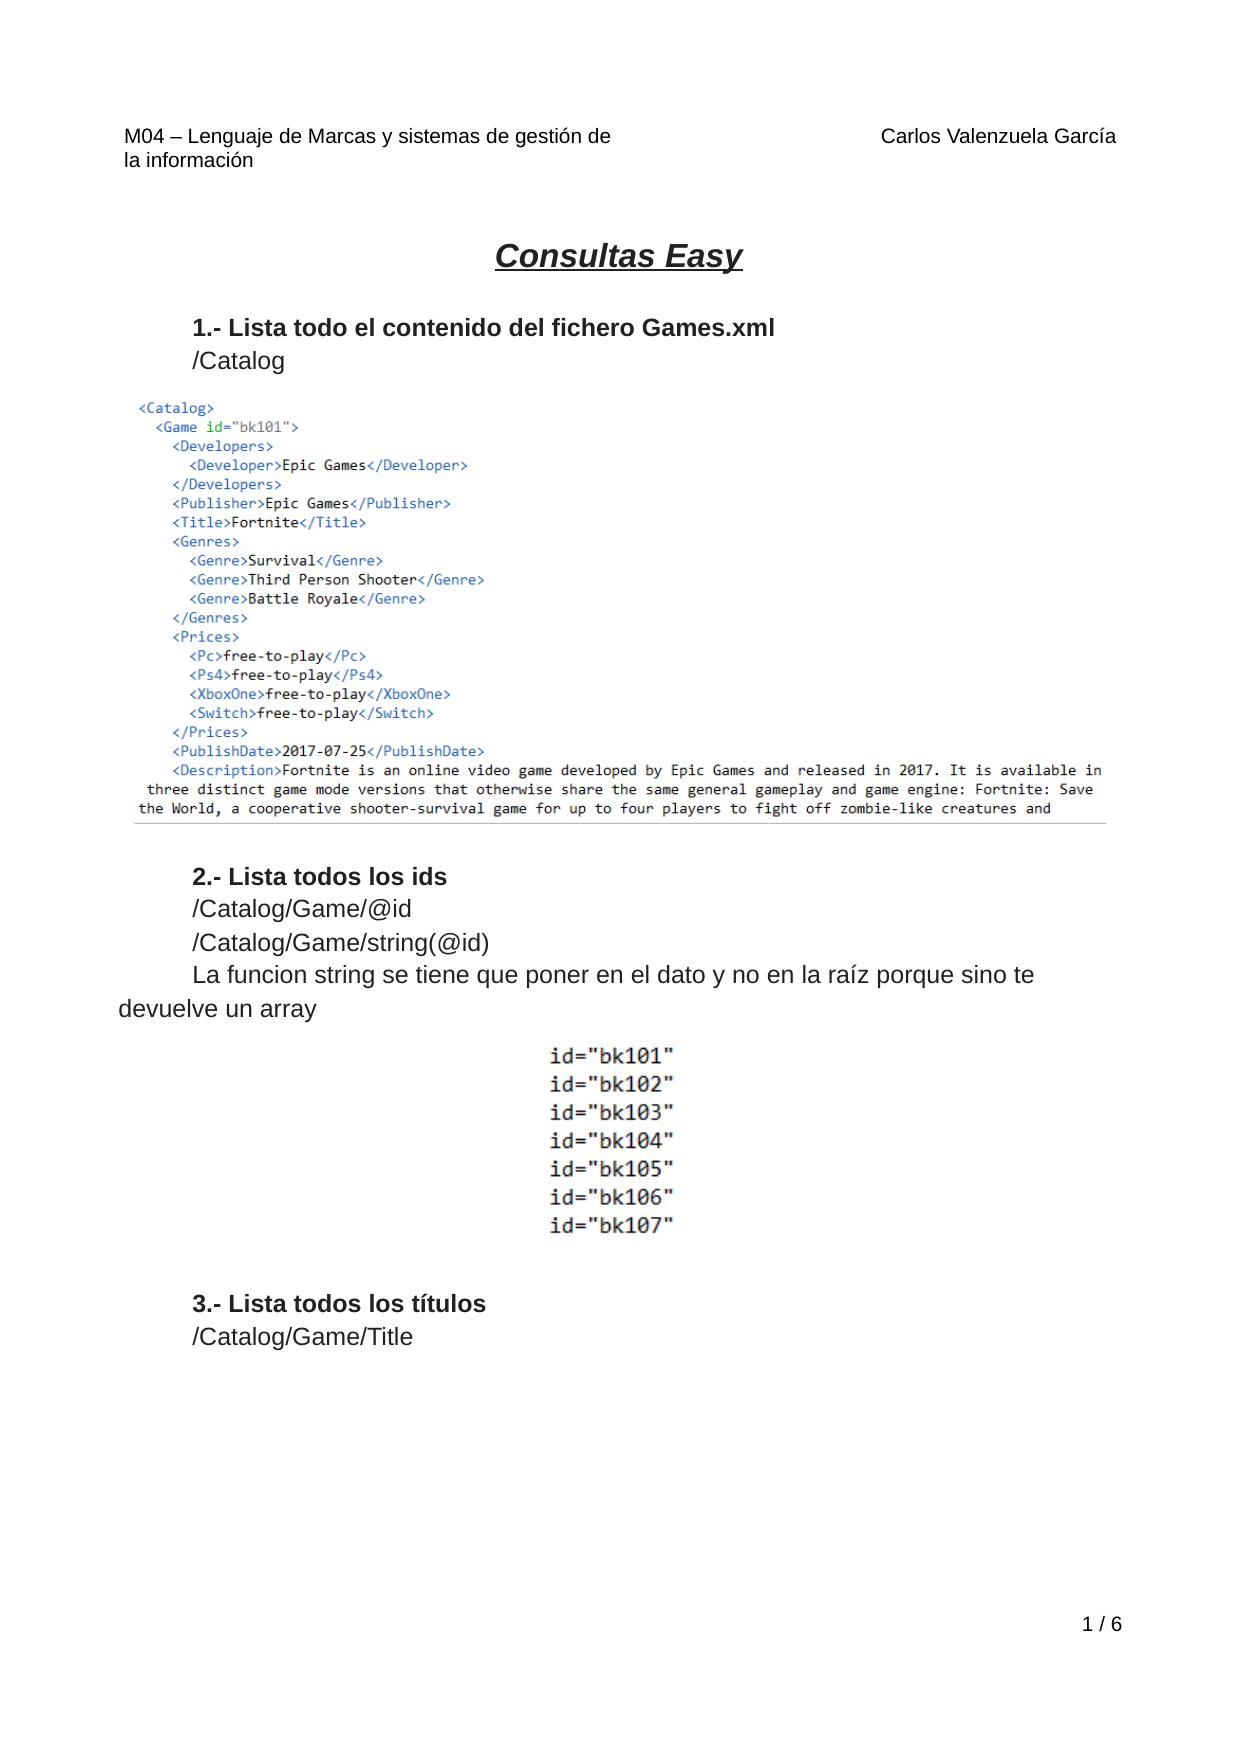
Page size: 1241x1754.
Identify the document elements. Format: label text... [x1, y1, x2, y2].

text 1.- Lista todo el contenido del fichero Games.xml [118, 313, 1122, 342]
text /Catalog/Game/string(@id) [118, 927, 1122, 956]
picture [543, 1037, 697, 1252]
text 2.- Lista todos los ids [118, 861, 1122, 890]
text 3.- Lista todos los títulos [118, 1289, 1122, 1318]
text /Catalog/Game/@id [118, 894, 1122, 923]
text /Catalog [118, 346, 1122, 375]
list Consultas Easy [118, 236, 1122, 274]
text /Catalog/Game/Title [118, 1322, 1122, 1351]
picture [134, 396, 1106, 825]
text La funcion string se tiene que poner en el dato y no en la raíz porque sino te devuelve un array [118, 961, 1122, 1022]
